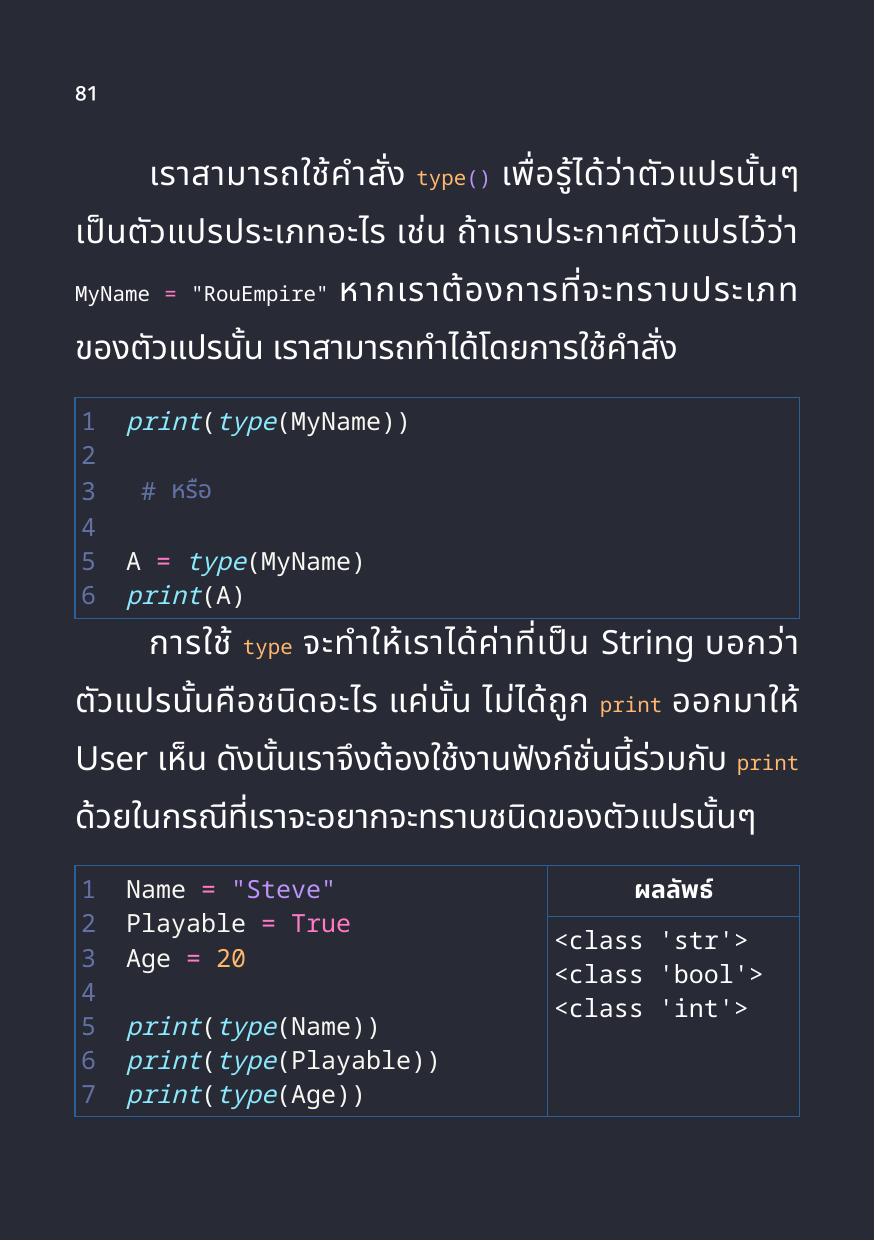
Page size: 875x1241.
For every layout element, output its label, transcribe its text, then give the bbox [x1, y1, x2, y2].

text เราสามารถใช้คำสั่ง type() เพื่อรู้ได้ว่าตัวแปรนั้นๆ เป็นตัวแปรประเภทอะไร เช่น ถ้าเราประกาศตัวแปรไว้ว่า MyName = "RouEmpire" หากเราต้องการที่จะทราบประเภทของตัวแปรนั้น เราสามารถทำได้โดยการใช้คำสั่ง [75, 150, 799, 374]
text การใช้ type จะทำให้เราได้ค่าที่เป็น String บอกว่าตัวแปรนั้นคือชนิดอะไร แค่นั้น ไม่ได้ถูก print ออกมาให้ User เห็น ดังนั้นเราจึงต้องใช้งานฟังก์ชั่นนี้ร่วมกับ print ด้วยในกรณีที่เราจะอยากจะทราบชนิดของตัวแปรนั้นๆ [75, 619, 799, 843]
table_header 1 print(type(MyName)) 2 3 # หรือ 4 5 A = type(MyName) 6 print(A) [76, 398, 799, 617]
table_header ผลลัพธ์ [548, 866, 799, 916]
table_header 1 Name = "Steve" 2 Playable = True 3 Age = 20 4 5 print(type(Name)) 6 print(type(Playable)) 7 print(type(Age)) [76, 866, 547, 1116]
table_cell <class 'str'> <class 'bool'> <class 'int'> [548, 917, 799, 1116]
